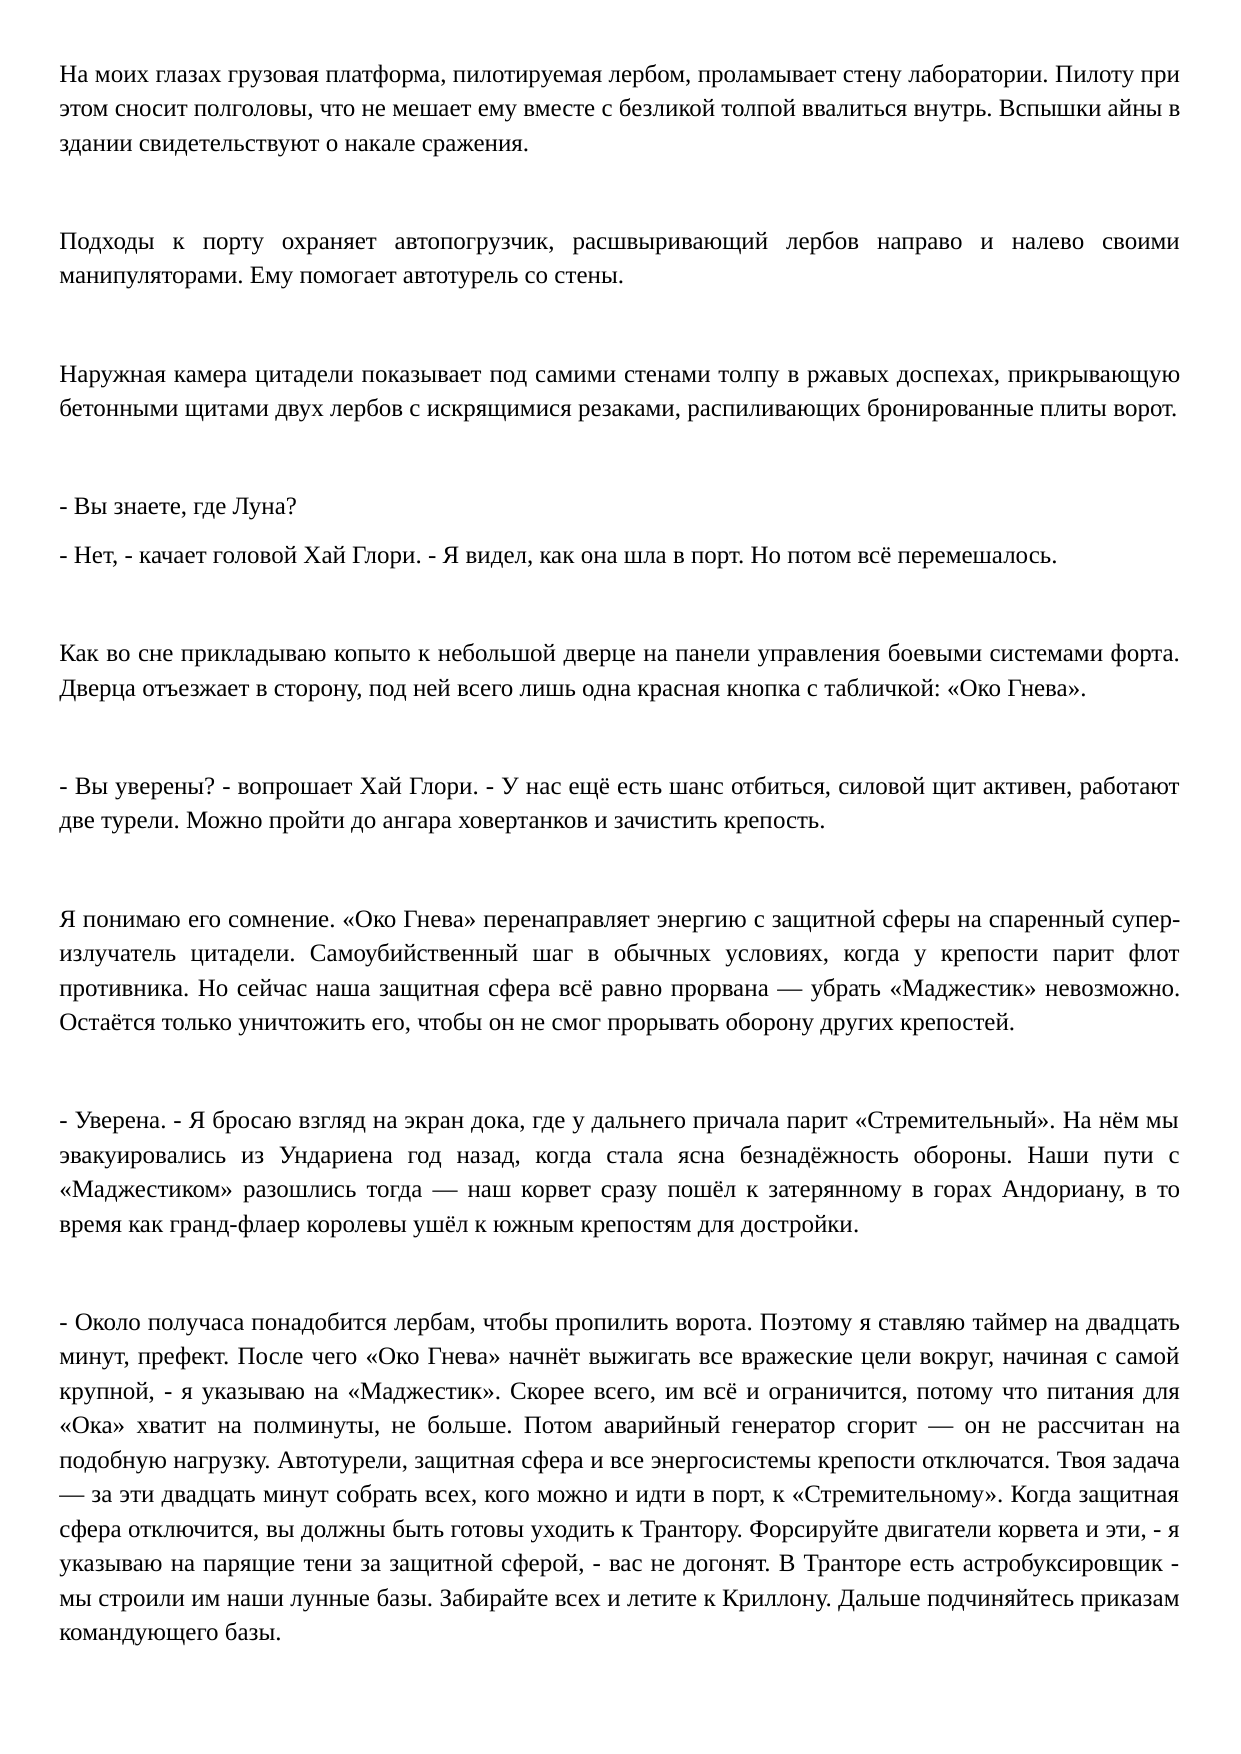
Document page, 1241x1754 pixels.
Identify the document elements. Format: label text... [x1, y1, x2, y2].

text - Вы знаете, где Луна? [59, 491, 1181, 520]
text Как во сне прикладываю копыто к небольшой дверце на панели управления боевыми системами форта. Дверца отъезжает в сторону, под ней всего лишь одна красная кнопка с табличкой: «Око Гнева». [59, 638, 1181, 702]
text Наружная камера цитадели показывает под самими стенами толпу в ржавых доспехах, прикрывающую бетонными щитами двух лербов с искрящимися резаками, распиливающих бронированные плиты ворот. [59, 359, 1181, 422]
text Я понимаю его сомнение. «Око Гнева» перенаправляет энергию с защитной сферы на спаренный супер-излучатель цитадели. Самоубийственный шаг в обычных условиях, когда у крепости парит флот противника. Но сейчас наша защитная сфера всё равно прорвана — убрать «Маджестик» невозможно. Остаётся только уничтожить его, чтобы он не смог прорывать оборону других крепостей. [59, 904, 1181, 1036]
text - Около получаса понадобится лербам, чтобы пропилить ворота. Поэтому я ставляю таймер на двадцать минут, префект. После чего «Око Гнева» начнёт выжигать все вражеские цели вокруг, начиная с самой крупной, - я указываю на «Маджестик». Скорее всего, им всё и ограничится, потому что питания для «Ока» хватит на полминуты, не больше. Потом аварийный генератор сгорит — он не рассчитан на подобную нагрузку. Автотурели, защитная сфера и все энергосистемы крепости отключатся. Твоя задача — за эти двадцать минут собрать всех, кого можно и идти в порт, к «Стремительному». Когда защитная сфера отключится, вы должны быть готовы уходить к Трантору. Форсируйте двигатели корвета и эти, - я указываю на парящие тени за защитной сферой, - вас не догонят. В Транторе есть астробуксировщик - мы строили им наши лунные базы. Забирайте всех и летите к Криллону. Дальше подчиняйтесь приказам командующего базы. [59, 1307, 1181, 1646]
text - Вы уверены? - вопрошает Хай Глори. - У нас ещё есть шанс отбиться, силовой щит активен, работают две турели. Можно пройти до ангара ховертанков и зачистить крепость. [59, 771, 1181, 834]
text На моих глазах грузовая платформа, пилотируемая лербом, проламывает стену лаборатории. Пилоту при этом сносит полголовы, что не мешает ему вместе с безликой толпой ввалиться внутрь. Вспышки айны в здании свидетельствуют о накале сражения. [59, 59, 1181, 157]
text - Уверена. - Я бросаю взгляд на экран дока, где у дальнего причала парит «Стремительный». На нём мы эвакуировались из Ундариена год назад, когда стала ясна безнадёжность обороны. Наши пути с «Маджестиком» разошлись тогда — наш корвет сразу пошёл к затерянному в горах Андориану, в то время как гранд-флаер королевы ушёл к южным крепостям для достройки. [59, 1105, 1181, 1237]
text Подходы к порту охраняет автопогрузчик, расшвыривающий лербов направо и налево своими манипуляторами. Ему помогает автотурель со стены. [59, 226, 1181, 289]
text - Нет, - качает головой Хай Глори. - Я видел, как она шла в порт. Но потом всё перемешалось. [59, 540, 1181, 569]
